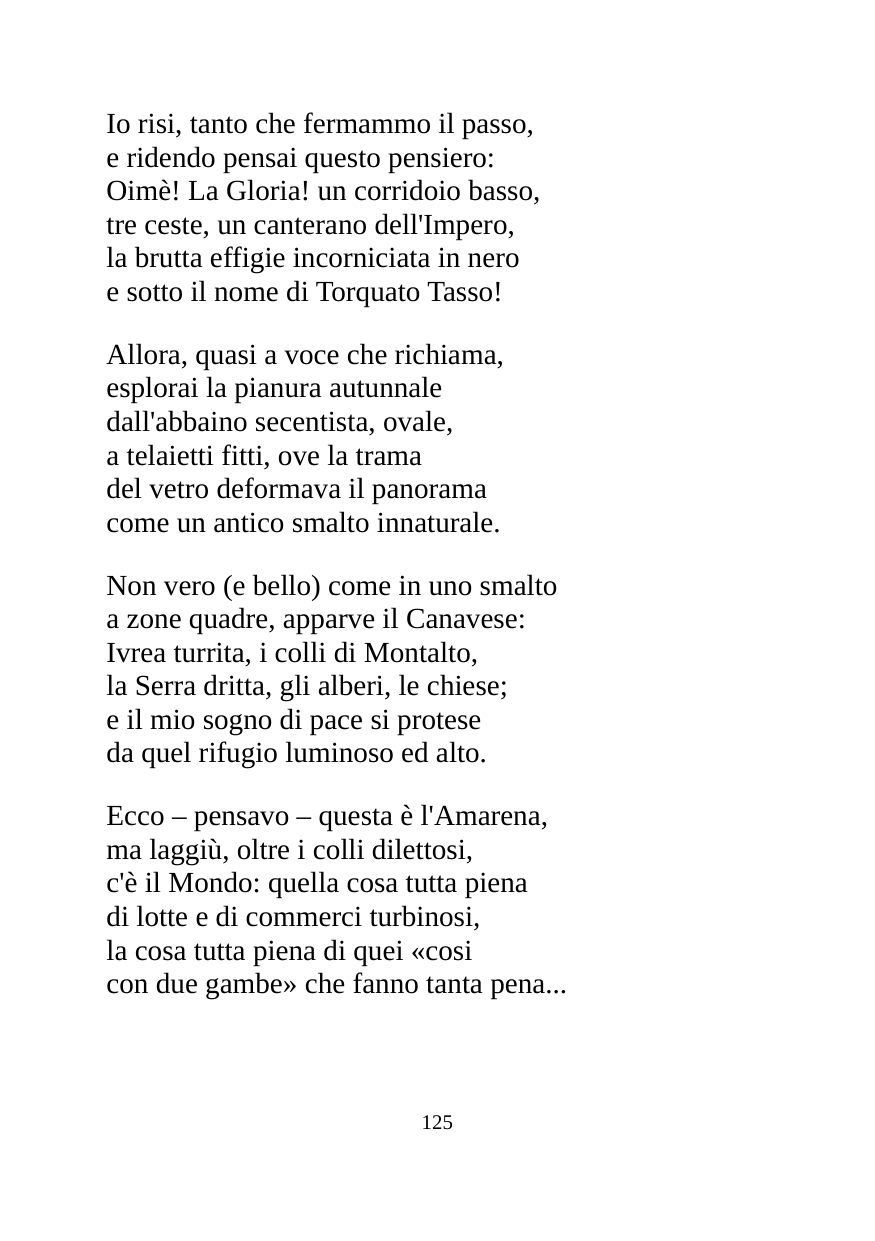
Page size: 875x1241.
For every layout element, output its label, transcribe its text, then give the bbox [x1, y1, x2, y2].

text tre ceste, un canterano dell'Impero, [106, 207, 768, 240]
text dall'abbaino secentista, ovale, [106, 404, 768, 438]
text e il mio sogno di pace si protese [106, 702, 768, 735]
text con due gambe» che fanno tanta pena... [106, 966, 768, 1000]
text di lotte e di commerci turbinosi, [106, 899, 768, 933]
text come un antico smalto innaturale. [106, 505, 768, 538]
text a zone quadre, apparve il Canavese: [106, 601, 768, 635]
text da quel rifugio luminoso ed alto. [106, 735, 768, 769]
text del vetro deformava il panorama [106, 471, 768, 505]
text Io risi, tanto che fermammo il passo, [106, 106, 768, 140]
text Allora, quasi a voce che richiama, [106, 337, 768, 371]
text la cosa tutta piena di quei «cosi [106, 933, 768, 966]
text Ecco – pensavo – questa è l'Amarena, [106, 798, 768, 832]
text c'è il Mondo: quella cosa tutta piena [106, 866, 768, 899]
text a telaietti fitti, ove la trama [106, 438, 768, 471]
text e sotto il nome di Torquato Tasso! [106, 274, 768, 307]
text Oimè! La Gloria! un corridoio basso, [106, 173, 768, 207]
text esplorai la pianura autunnale [106, 371, 768, 404]
text Ivrea turrita, i colli di Montalto, [106, 635, 768, 668]
text la Serra dritta, gli alberi, le chiese; [106, 668, 768, 702]
text e ridendo pensai questo pensiero: [106, 140, 768, 173]
text ma laggiù, oltre i colli dilettosi, [106, 832, 768, 866]
text Non vero (e bello) come in uno smalto [106, 568, 768, 601]
text la brutta effigie incorniciata in nero [106, 240, 768, 274]
